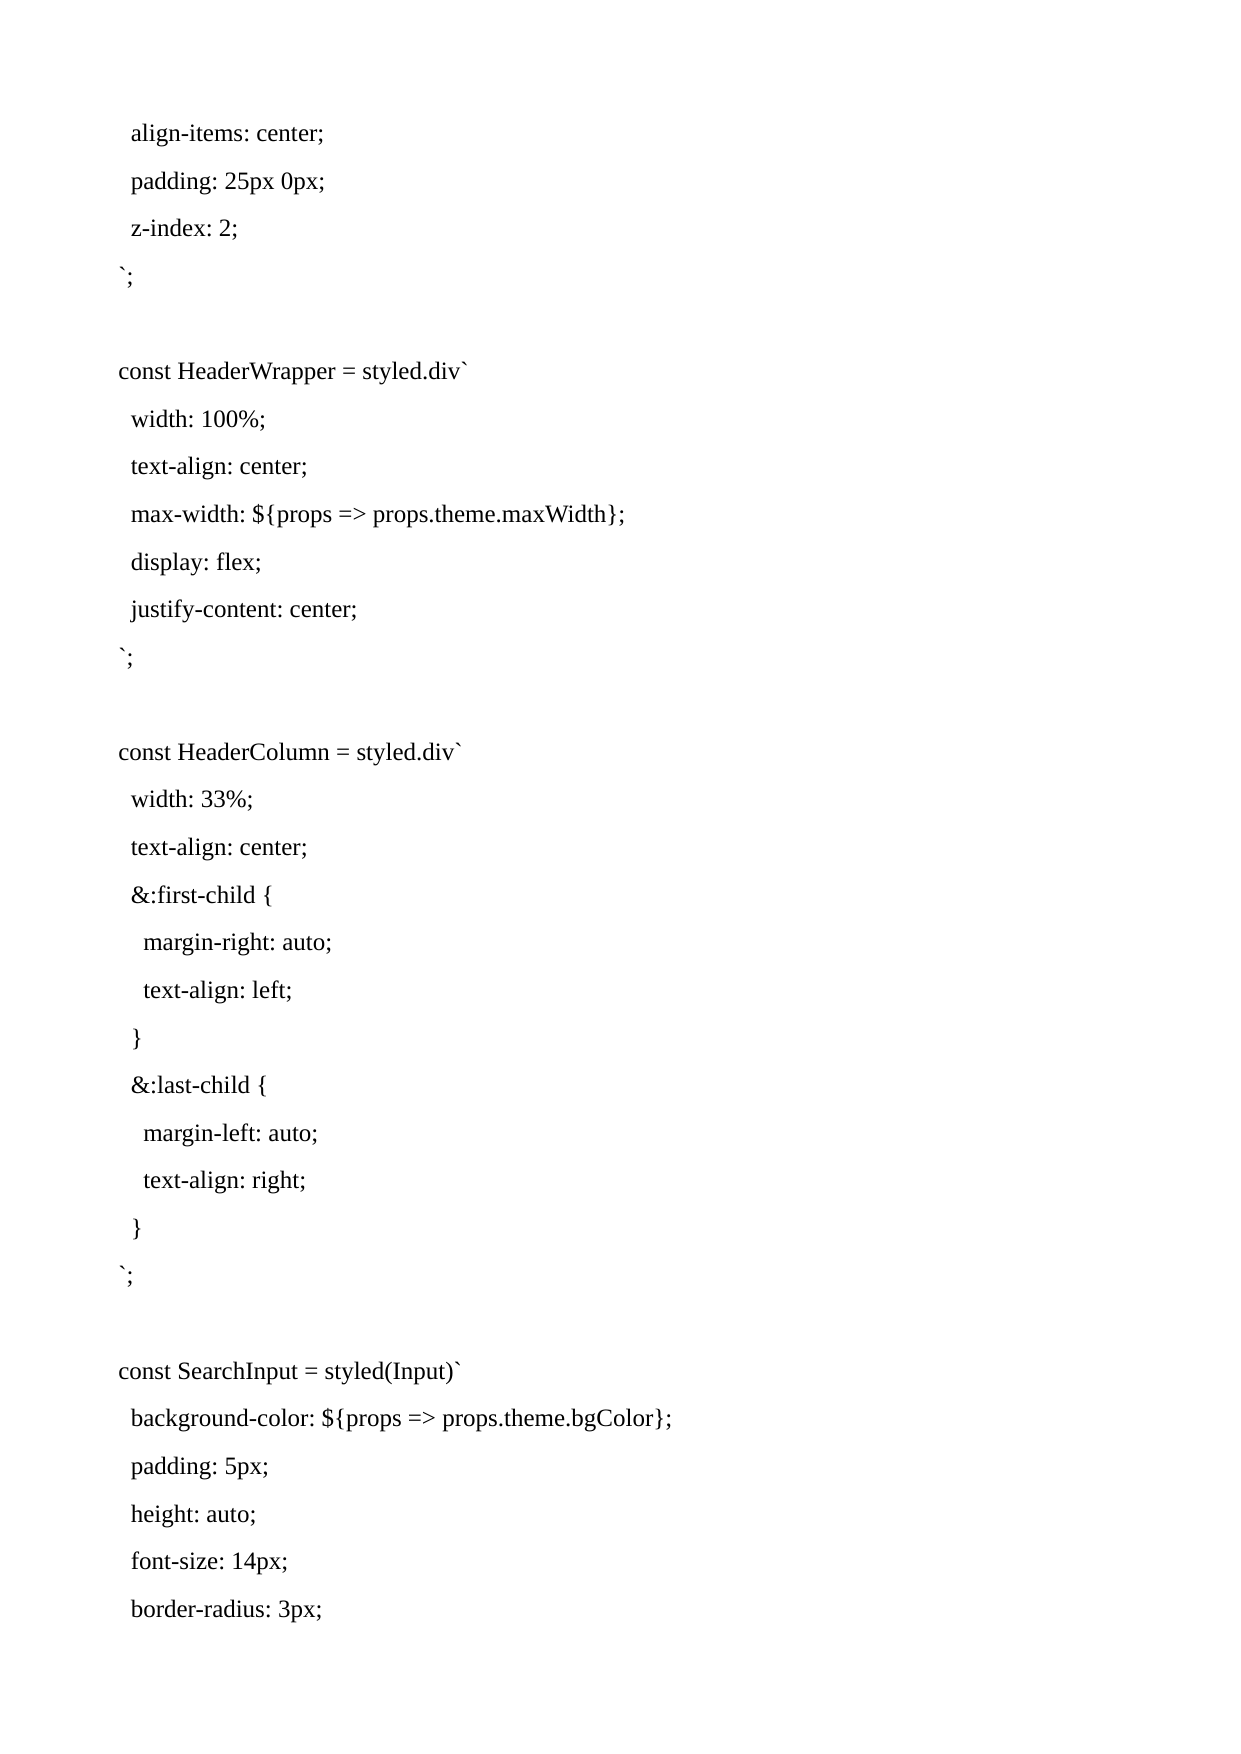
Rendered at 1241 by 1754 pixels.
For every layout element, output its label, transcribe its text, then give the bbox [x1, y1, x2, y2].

text text-align: center; [118, 832, 1122, 861]
text } [118, 1213, 1122, 1242]
text const HeaderWrapper = styled.div` [118, 356, 1122, 385]
text padding: 25px 0px; [118, 166, 1122, 194]
text height: auto; [118, 1499, 1122, 1527]
text margin-right: auto; [118, 927, 1122, 956]
text `; [118, 261, 1122, 290]
text background-color: ${props => props.theme.bgColor}; [118, 1403, 1122, 1432]
text z-index: 2; [118, 213, 1122, 242]
text text-align: center; [118, 451, 1122, 480]
text } [118, 1023, 1122, 1051]
text font-size: 14px; [118, 1546, 1122, 1575]
text border-radius: 3px; [118, 1594, 1122, 1623]
text width: 33%; [118, 784, 1122, 813]
text text-align: left; [118, 975, 1122, 1004]
text display: flex; [118, 547, 1122, 575]
text padding: 5px; [118, 1451, 1122, 1480]
text text-align: right; [118, 1165, 1122, 1194]
text const HeaderColumn = styled.div` [118, 737, 1122, 766]
text width: 100%; [118, 404, 1122, 432]
text align-items: center; [118, 118, 1122, 147]
text max-width: ${props => props.theme.maxWidth}; [118, 499, 1122, 528]
text &:first-child { [118, 880, 1122, 908]
text `; [118, 1261, 1122, 1289]
text margin-left: auto; [118, 1118, 1122, 1147]
text `; [118, 642, 1122, 671]
text justify-content: center; [118, 594, 1122, 623]
text &:last-child { [118, 1070, 1122, 1099]
text const SearchInput = styled(Input)` [118, 1356, 1122, 1384]
